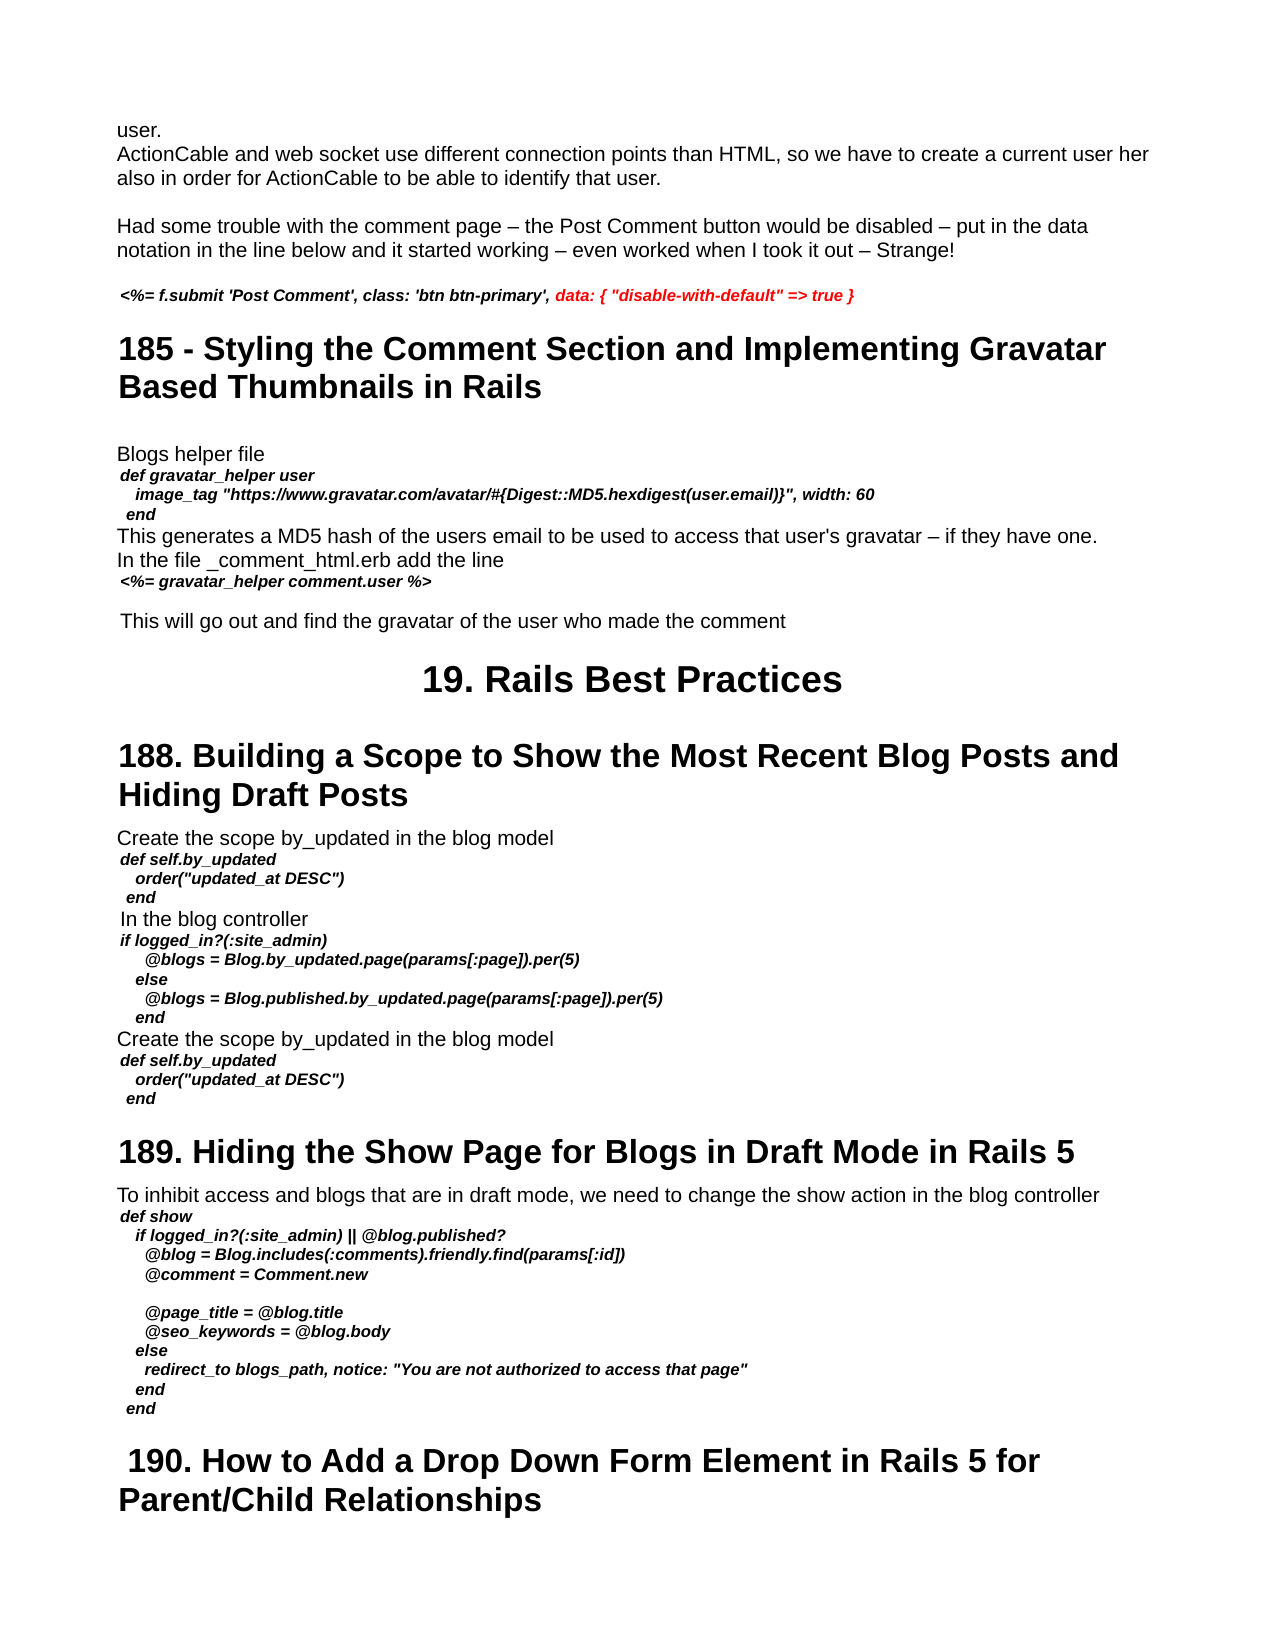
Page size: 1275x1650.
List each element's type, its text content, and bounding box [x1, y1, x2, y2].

text if logged_in?(:site_admin) @blogs = Blog.by_updated.page(params[:page]).per(5) else @blogs = Blog.published.by_updated.page(params[:page]).per(5) end [117, 931, 1157, 1027]
subtitle 190. How to Add a Drop Down Form Element in Rails 5 for Parent/Child Relationships [118, 1441, 1157, 1518]
text user. [117, 118, 1157, 142]
subtitle 19. Rails Best Practices [118, 657, 1157, 700]
text def self.by_updated order("updated_at DESC") end [117, 849, 1157, 907]
text In the blog controller [117, 907, 1157, 931]
text <%= f.submit 'Post Comment', class: 'btn btn-primary', data: { "disable-with-default" => true } [117, 286, 1157, 305]
text Blogs helper file [117, 442, 1157, 466]
subtitle 185 - Styling the Comment Section and Implementing Gravatar Based Thumbnails in Rails [118, 329, 1157, 406]
text To inhibit access and blogs that are in draft mode, we need to change the show action in the blog controller [117, 1183, 1157, 1207]
text def gravatar_helper user image_tag "https://www.gravatar.com/avatar/#{Digest::MD5.hexdigest(user.email)}", width: 60 end [117, 466, 1157, 523]
text Create the scope by_updated in the blog model [117, 826, 1157, 849]
text ActionCable and web socket use different connection points than HTML, so we have to create a current user her also in order for ActionCable to be able to identify that user. [117, 142, 1157, 190]
text Create the scope by_updated in the blog model [117, 1027, 1157, 1051]
text def self.by_updated order("updated_at DESC") end [117, 1051, 1157, 1108]
text This generates a MD5 hash of the users email to be used to access that user's gravatar – if they have one. [117, 523, 1157, 547]
text In the file _comment_html.erb add the line [117, 547, 1157, 571]
text <%= gravatar_helper comment.user %> [117, 571, 1157, 591]
text This will go out and find the gravatar of the user who made the comment [117, 609, 1157, 633]
text def show if logged_in?(:site_admin) || @blog.published? @blog = Blog.includes(:comments).friendly.find(params[:id]) @comment = Comment.new @page_title = @blog.title @seo_keywords = @blog.body else redirect_to blogs_path, notice: "You are not authorized to access that page" end end [117, 1207, 1157, 1418]
subtitle 189. Hiding the Show Page for Blogs in Draft Mode in Rails 5 [118, 1132, 1157, 1170]
subtitle 188. Building a Scope to Show the Most Recent Blog Posts and Hiding Draft Posts [118, 736, 1157, 813]
text Had some trouble with the comment page – the Post Comment button would be disabled – put in the data notation in the line below and it started working – even worked when I took it out – Strange! [117, 214, 1157, 262]
